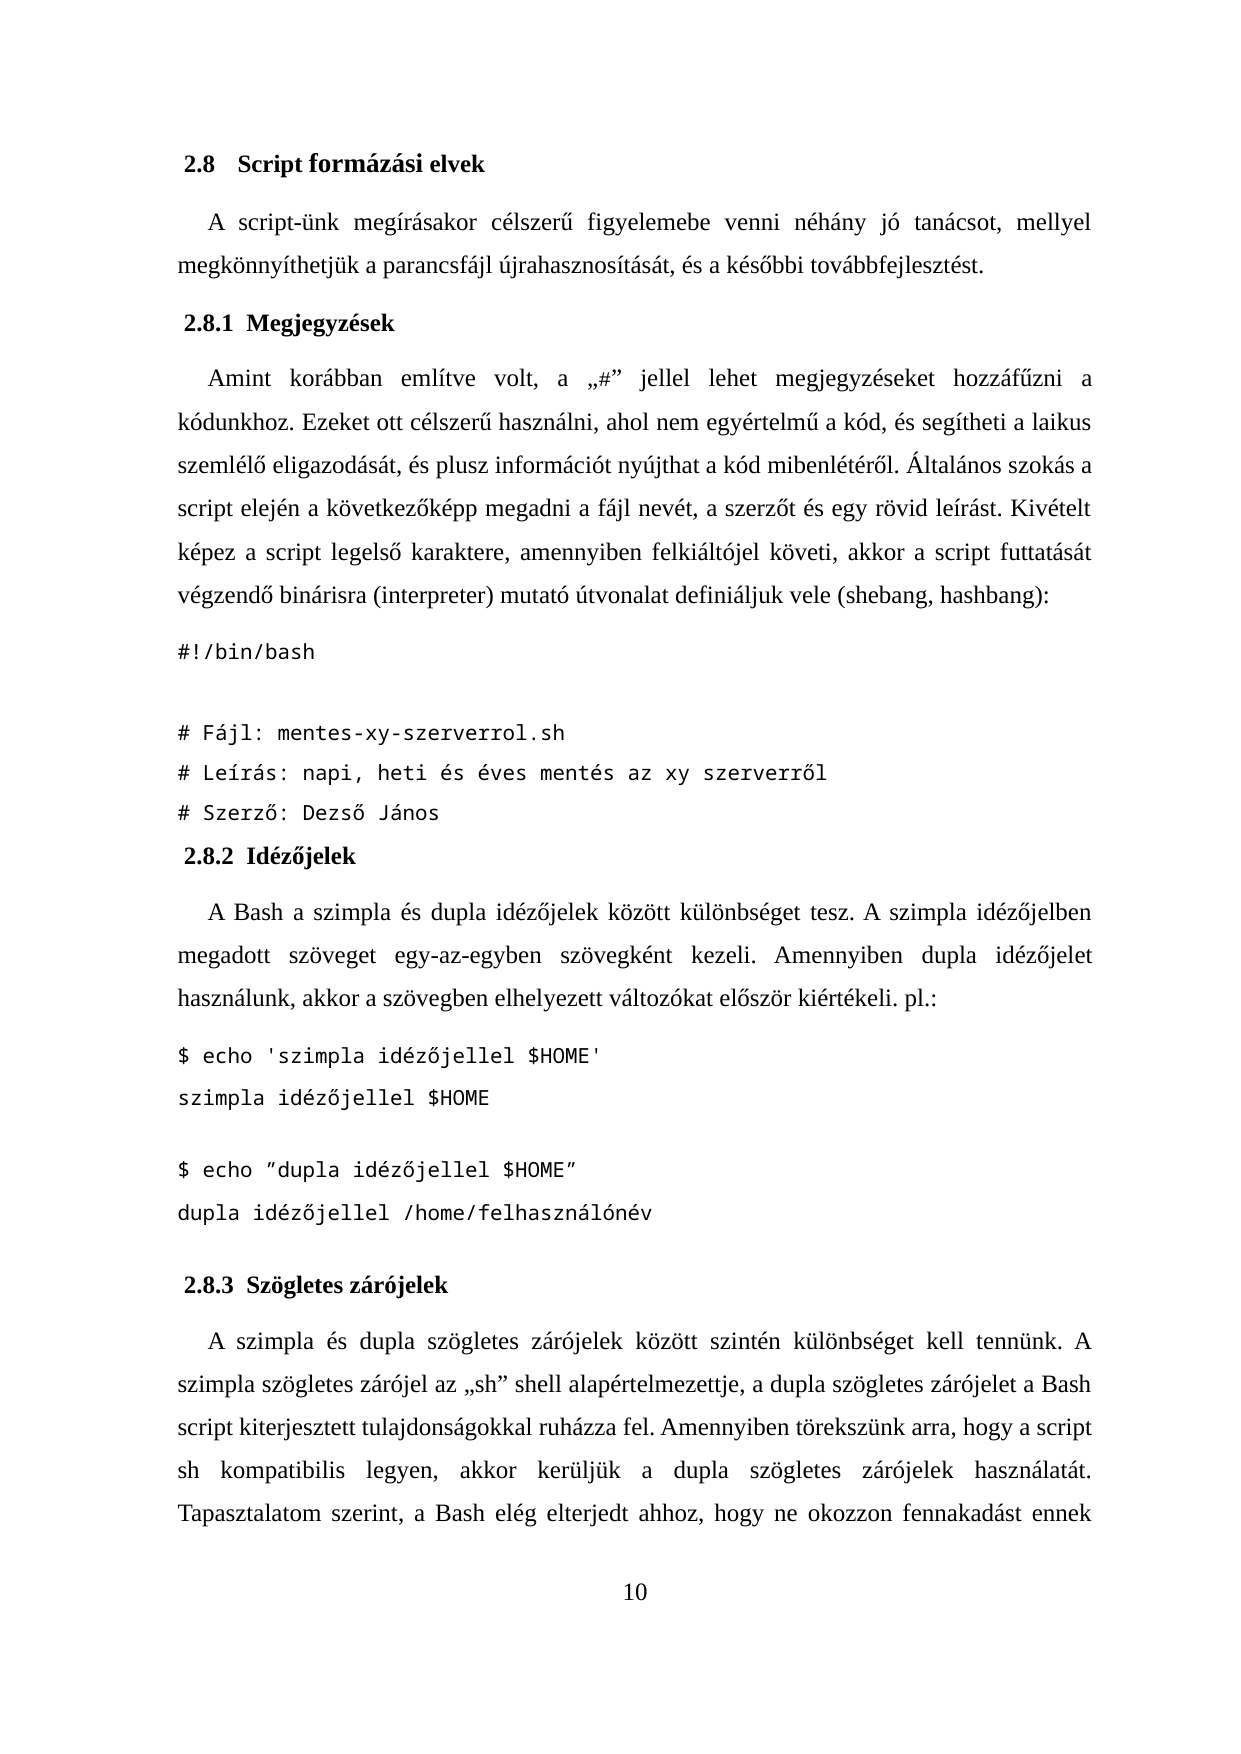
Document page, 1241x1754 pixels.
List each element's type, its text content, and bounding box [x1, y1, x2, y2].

subtitle Script formázási elvek [177, 148, 1093, 179]
text A szimpla és dupla szögletes zárójelek között szintén különbséget kell tennünk. A szimpla szögletes zárójel az „sh” shell alapértelmezettje, a dupla szögletes zárójelet a Bash script kiterjesztett tulajdonságokkal ruházza fel. Amennyiben törekszünk arra, hogy a script sh kompatibilis legyen, akkor kerüljük a dupla szögletes zárójelek használatát. Tapasztalatom szerint, a Bash elég elterjedt ahhoz, hogy ne okozzon fennakadást ennek [177, 1326, 1093, 1527]
text # Fájl: mentes-xy-szerverrol.sh [177, 718, 1093, 746]
text A Bash a szimpla és dupla idézőjelek között különbséget tesz. A szimpla idézőjelben megadott szöveget egy-az-egyben szövegként kezeli. Amennyiben dupla idézőjelet használunk, akkor a szövegben elhelyezett változókat először kiértékeli. pl.: [177, 897, 1093, 1012]
text # Leírás: napi, heti és éves mentés az xy szerverről [177, 758, 1093, 786]
text #!/bin/bash [177, 637, 1093, 666]
subtitle Idézőjelek [177, 841, 1093, 870]
text $ echo ”dupla idézőjellel $HOME” dupla idézőjellel /home/felhasználónév [177, 1156, 1063, 1227]
text Amint korábban említve volt, a „#” jellel lehet megjegyzéseket hozzáfűzni a kódunkhoz. Ezeket ott célszerű használni, ahol nem egyértelmű a kód, és segítheti a laikus szemlélő eligazodását, és plusz információt nyújthat a kód mibenlétéről. Általános szokás a script elején a következőképp megadni a fájl nevét, a szerzőt és egy rövid leírást. Kivételt képez a script legelső karaktere, amennyiben felkiáltójel követi, akkor a script futtatását végzendő binárisra (interpreter) mutató útvonalat definiáljuk vele (shebang, hashbang): [177, 363, 1093, 608]
subtitle Megjegyzések [177, 308, 1093, 336]
text # Szerző: Dezső János [177, 798, 1093, 827]
text $ echo 'szimpla idézőjellel $HOME' szimpla idézőjellel $HOME [177, 1041, 1063, 1112]
text A script-ünk megírásakor célszerű figyelemebe venni néhány jó tanácsot, mellyel megkönnyíthetjük a parancsfájl újrahasznosítását, és a későbbi továbbfejlesztést. [177, 207, 1093, 279]
subtitle Szögletes zárójelek [177, 1270, 1093, 1299]
